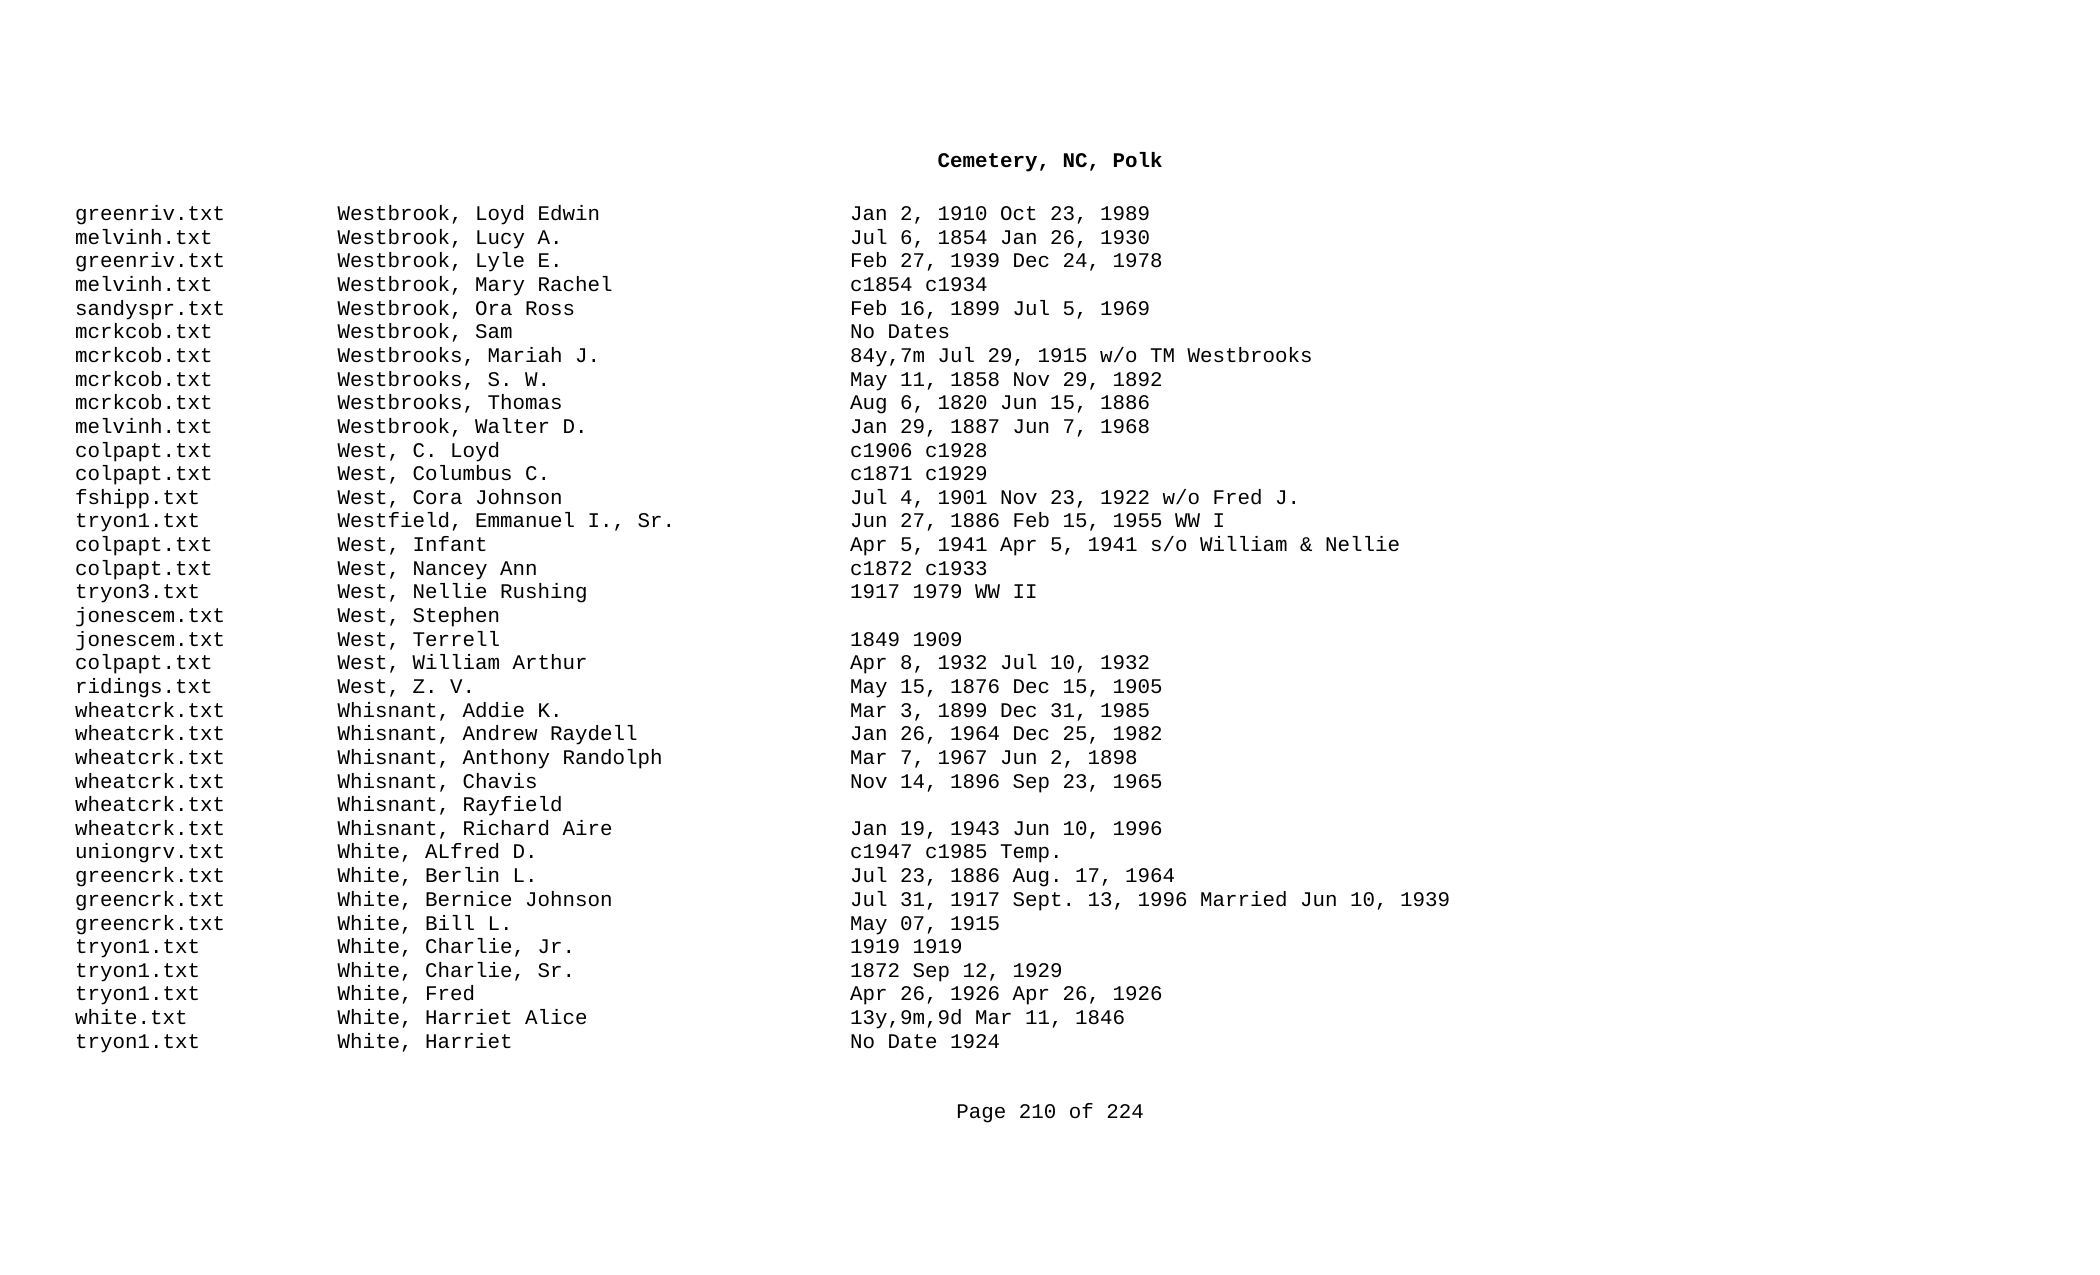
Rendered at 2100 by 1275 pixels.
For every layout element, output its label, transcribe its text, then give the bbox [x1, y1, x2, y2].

text wheatcrk.txt Whisnant, Richard Aire Jan 19, 1943 Jun 10, 1996 [75, 818, 2025, 842]
text tryon3.txt West, Nellie Rushing 1917 1979 WW II [75, 581, 2025, 605]
text mcrkcob.txt Westbrooks, S. W. May 11, 1858 Nov 29, 1892 [75, 369, 2025, 392]
text colpapt.txt West, C. Loyd c1906 c1928 [75, 439, 2025, 463]
text jonescem.txt West, Stephen [75, 605, 2025, 629]
text mcrkcob.txt Westbrook, Sam No Dates [75, 321, 2025, 345]
text melvinh.txt Westbrook, Lucy A. Jul 6, 1854 Jan 26, 1930 [75, 227, 2025, 250]
text sandyspr.txt Westbrook, Ora Ross Feb 16, 1899 Jul 5, 1969 [75, 298, 2025, 321]
text colpapt.txt West, Infant Apr 5, 1941 Apr 5, 1941 s/o William & Nellie [75, 534, 2025, 558]
text jonescem.txt West, Terrell 1849 1909 [75, 629, 2025, 652]
text uniongrv.txt White, ALfred D. c1947 c1985 Temp. [75, 842, 2025, 865]
text colpapt.txt West, Nancey Ann c1872 c1933 [75, 558, 2025, 581]
text wheatcrk.txt Whisnant, Chavis Nov 14, 1896 Sep 23, 1965 [75, 771, 2025, 794]
text colpapt.txt West, Columbus C. c1871 c1929 [75, 463, 2025, 487]
text melvinh.txt Westbrook, Walter D. Jan 29, 1887 Jun 7, 1968 [75, 416, 2025, 439]
text wheatcrk.txt Whisnant, Rayfield [75, 794, 2025, 818]
text greenriv.txt Westbrook, Lyle E. Feb 27, 1939 Dec 24, 1978 [75, 250, 2025, 274]
text ridings.txt West, Z. V. May 15, 1876 Dec 15, 1905 [75, 676, 2025, 700]
text wheatcrk.txt Whisnant, Addie K. Mar 3, 1899 Dec 31, 1985 [75, 700, 2025, 723]
text fshipp.txt West, Cora Johnson Jul 4, 1901 Nov 23, 1922 w/o Fred J. [75, 487, 2025, 511]
text mcrkcob.txt Westbrooks, Mariah J. 84y,7m Jul 29, 1915 w/o TM Westbrooks [75, 345, 2025, 369]
text colpapt.txt West, William Arthur Apr 8, 1932 Jul 10, 1932 [75, 652, 2025, 676]
text wheatcrk.txt Whisnant, Andrew Raydell Jan 26, 1964 Dec 25, 1982 [75, 723, 2025, 747]
text tryon1.txt Westfield, Emmanuel I., Sr. Jun 27, 1886 Feb 15, 1955 WW I [75, 511, 2025, 534]
text greencrk.txt White, Bernice Johnson Jul 31, 1917 Sept. 13, 1996 Married Jun 10, 1939 [75, 889, 2025, 912]
text melvinh.txt Westbrook, Mary Rachel c1854 c1934 [75, 274, 2025, 298]
text greencrk.txt White, Bill L. May 07, 1915 [75, 912, 2025, 936]
text tryon1.txt White, Fred Apr 26, 1926 Apr 26, 1926 [75, 983, 2025, 1007]
text tryon1.txt White, Charlie, Jr. 1919 1919 [75, 936, 2025, 960]
text white.txt White, Harriet Alice 13y,9m,9d Mar 11, 1846 [75, 1007, 2025, 1031]
text greenriv.txt Westbrook, Loyd Edwin Jan 2, 1910 Oct 23, 1989 [75, 203, 2025, 227]
text greencrk.txt White, Berlin L. Jul 23, 1886 Aug. 17, 1964 [75, 865, 2025, 889]
text wheatcrk.txt Whisnant, Anthony Randolph Mar 7, 1967 Jun 2, 1898 [75, 747, 2025, 771]
text tryon1.txt White, Charlie, Sr. 1872 Sep 12, 1929 [75, 960, 2025, 983]
text tryon1.txt White, Harriet No Date 1924 [75, 1031, 2025, 1054]
text mcrkcob.txt Westbrooks, Thomas Aug 6, 1820 Jun 15, 1886 [75, 392, 2025, 416]
